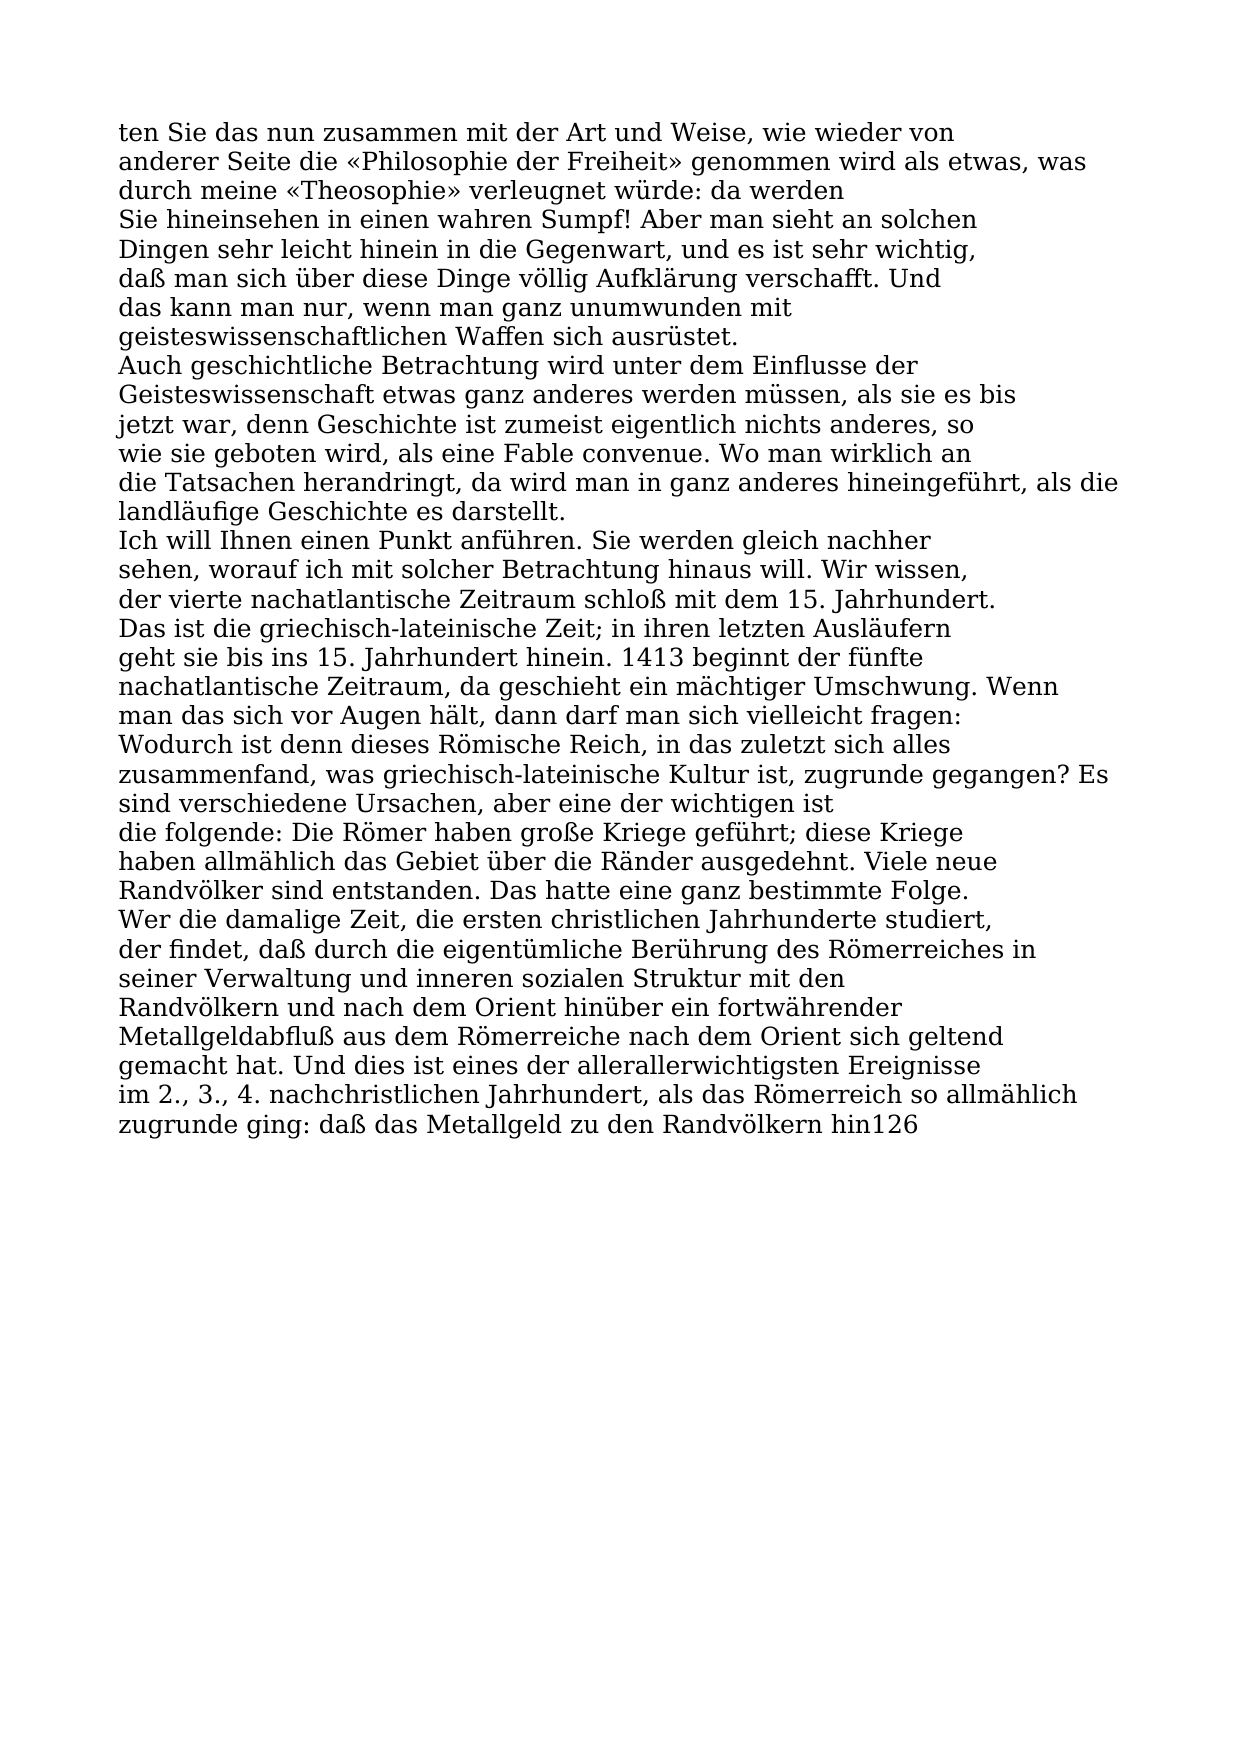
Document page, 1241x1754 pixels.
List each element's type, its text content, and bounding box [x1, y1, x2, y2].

text jetzt war, denn Geschichte ist zumeist eigentlich nichts anderes, so [118, 410, 1122, 439]
text zusammenfand, was griechisch-lateinische Kultur ist, zugrunde gegangen? Es sind verschiedene Ursachen, aber eine der wichtigen ist [118, 760, 1122, 818]
text im 2., 3., 4. nachchristlichen Jahrhundert, als das Römerreich so allmählich zugrunde ging: daß das Metallgeld zu den Randvölkern hin126 [118, 1081, 1122, 1139]
text anderer Seite die «Philosophie der Freiheit» genommen wird als etwas, was durch meine «Theosophie» verleugnet würde: da werden [118, 147, 1122, 206]
text Randvölkern und nach dem Orient hinüber ein fortwährender Metallgeldabfluß aus dem Römerreiche nach dem Orient sich geltend [118, 993, 1122, 1051]
text gemacht hat. Und dies ist eines der allerallerwichtigsten Ereignisse [118, 1051, 1122, 1081]
text man das sich vor Augen hält, dann darf man sich vielleicht fragen: [118, 701, 1122, 731]
text das kann man nur, wenn man ganz unumwunden mit geisteswissenschaftlichen Waffen sich ausrüstet. [118, 293, 1122, 351]
text die Tatsachen herandringt, da wird man in ganz anderes hineingeführt, als die landläufige Geschichte es darstellt. [118, 468, 1122, 526]
text der findet, daß durch die eigentümliche Berührung des Römerreiches in seiner Verwaltung und inneren sozialen Struktur mit den [118, 935, 1122, 993]
text Randvölker sind entstanden. Das hatte eine ganz bestimmte Folge. [118, 876, 1122, 906]
text Geisteswissenschaft etwas ganz anderes werden müssen, als sie es bis [118, 381, 1122, 410]
text ten Sie das nun zusammen mit der Art und Weise, wie wieder von [118, 118, 1122, 147]
text sehen, worauf ich mit solcher Betrachtung hinaus will. Wir wissen, [118, 556, 1122, 585]
text Auch geschichtliche Betrachtung wird unter dem Einflusse der [118, 351, 1122, 381]
text die folgende: Die Römer haben große Kriege geführt; diese Kriege [118, 818, 1122, 847]
text Wer die damalige Zeit, die ersten christlichen Jahrhunderte studiert, [118, 906, 1122, 935]
text geht sie bis ins 15. Jahrhundert hinein. 1413 beginnt der fünfte nachatlantische Zeitraum, da geschieht ein mächtiger Umschwung. Wenn [118, 643, 1122, 701]
text der vierte nachatlantische Zeitraum schloß mit dem 15. Jahrhundert. [118, 585, 1122, 614]
text Sie hineinsehen in einen wahren Sumpf! Aber man sieht an solchen [118, 206, 1122, 235]
text daß man sich über diese Dinge völlig Aufklärung verschafft. Und [118, 264, 1122, 293]
text Wodurch ist denn dieses Römische Reich, in das zuletzt sich alles [118, 731, 1122, 760]
text Dingen sehr leicht hinein in die Gegenwart, und es ist sehr wichtig, [118, 235, 1122, 264]
text Das ist die griechisch-lateinische Zeit; in ihren letzten Ausläufern [118, 614, 1122, 643]
text haben allmählich das Gebiet über die Ränder ausgedehnt. Viele neue [118, 847, 1122, 876]
text wie sie geboten wird, als eine Fable convenue. Wo man wirklich an [118, 439, 1122, 468]
text Ich will Ihnen einen Punkt anführen. Sie werden gleich nachher [118, 526, 1122, 556]
